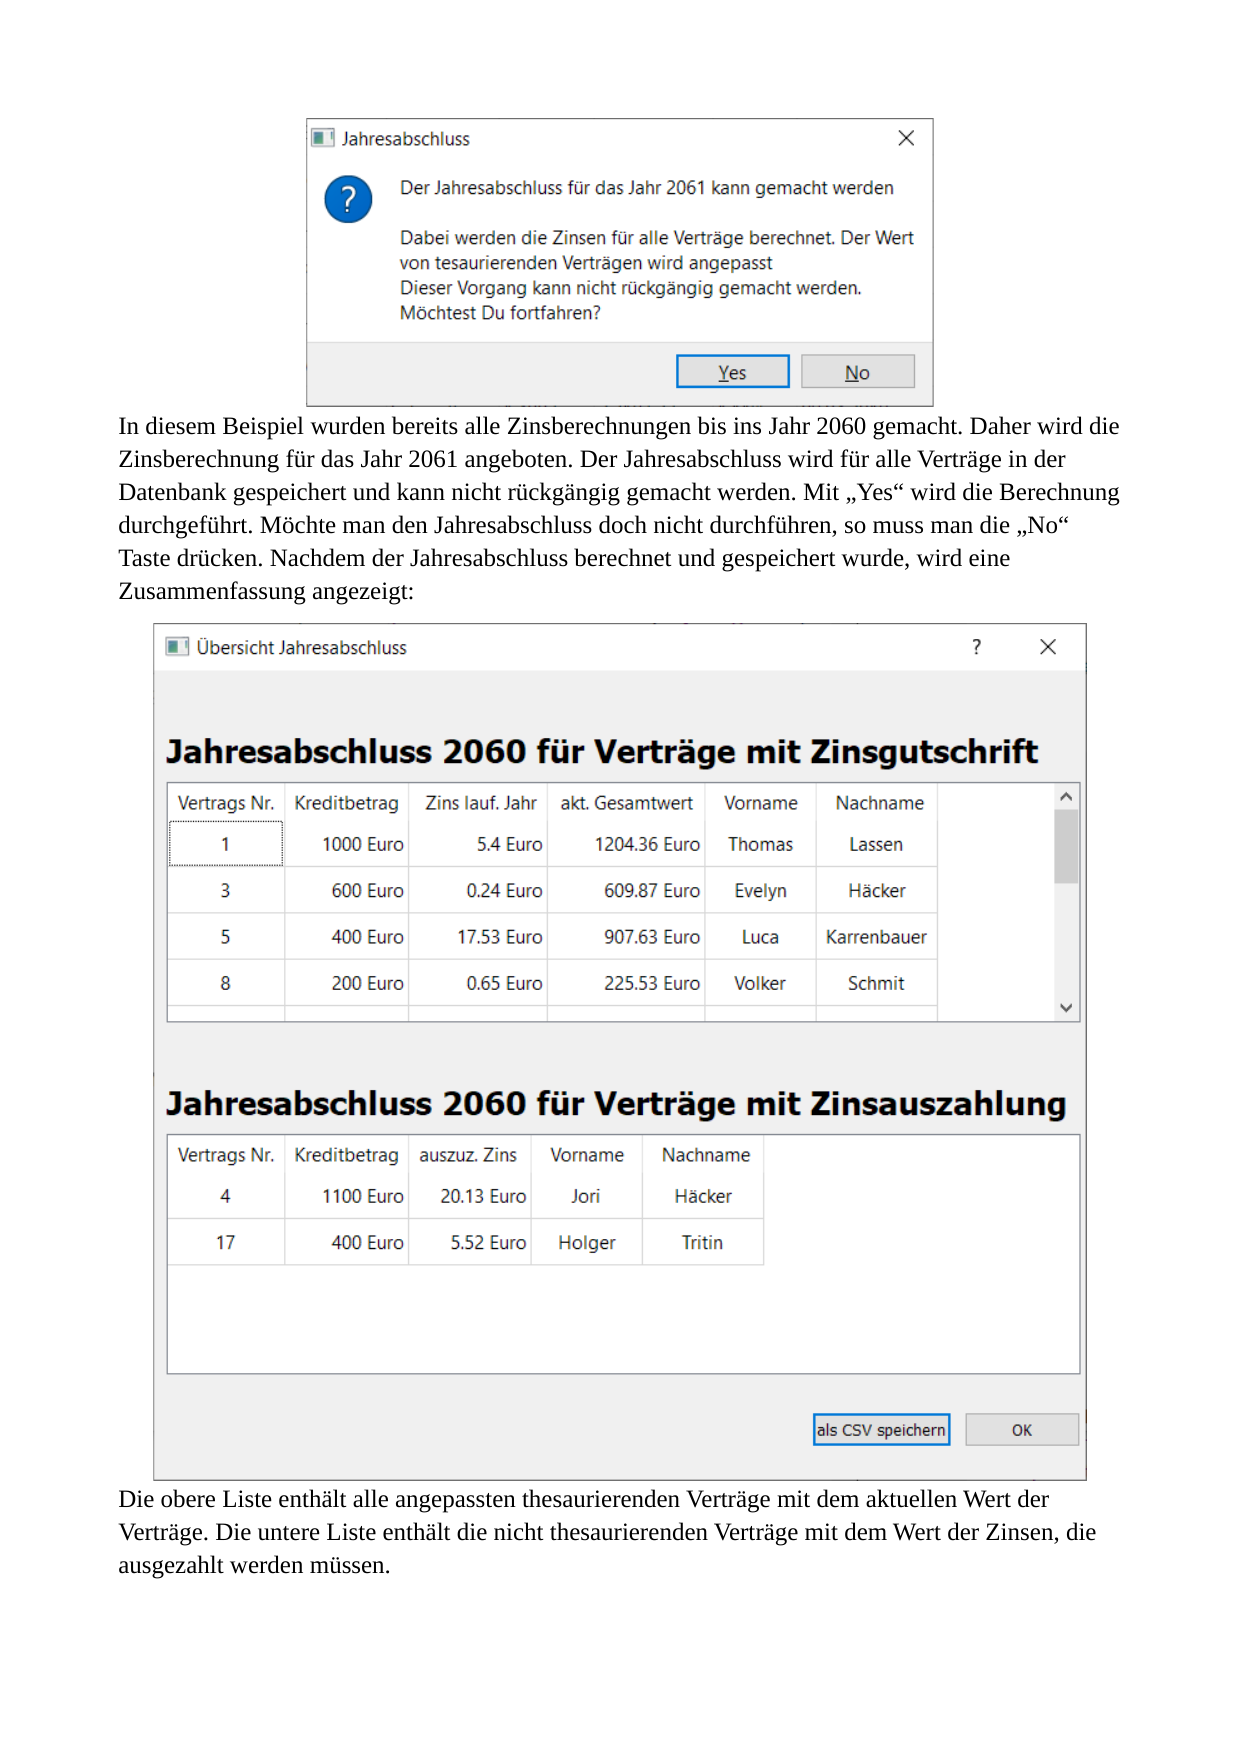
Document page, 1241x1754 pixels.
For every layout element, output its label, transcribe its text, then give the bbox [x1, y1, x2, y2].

picture [153, 623, 1087, 1481]
text In diesem Beispiel wurden bereits alle Zinsberechnungen bis ins Jahr 2060 gemacht. Daher wird die Zinsberechnung für das Jahr 2061 angeboten. Der Jahresabschluss wird für alle Verträge in der Datenbank gespeichert und kann nicht rückgängig gemacht werden. Mit „Yes“ wird die Berechnung durchgeführt. Möchte man den Jahresabschluss doch nicht durchführen, so muss man die „No“ Taste drücken. Nachdem der Jahresabschluss berechnet und gespeichert wurde, wird eine Zusammenfassung angezeigt: [118, 407, 1122, 605]
picture [306, 118, 934, 407]
text Die obere Liste enthält alle angepassten thesaurierenden Verträge mit dem aktuellen Wert der Verträge. Die untere Liste enthält die nicht thesaurierenden Verträge mit dem Wert der Zinsen, die ausgezahlt werden müssen. [118, 1481, 1122, 1579]
